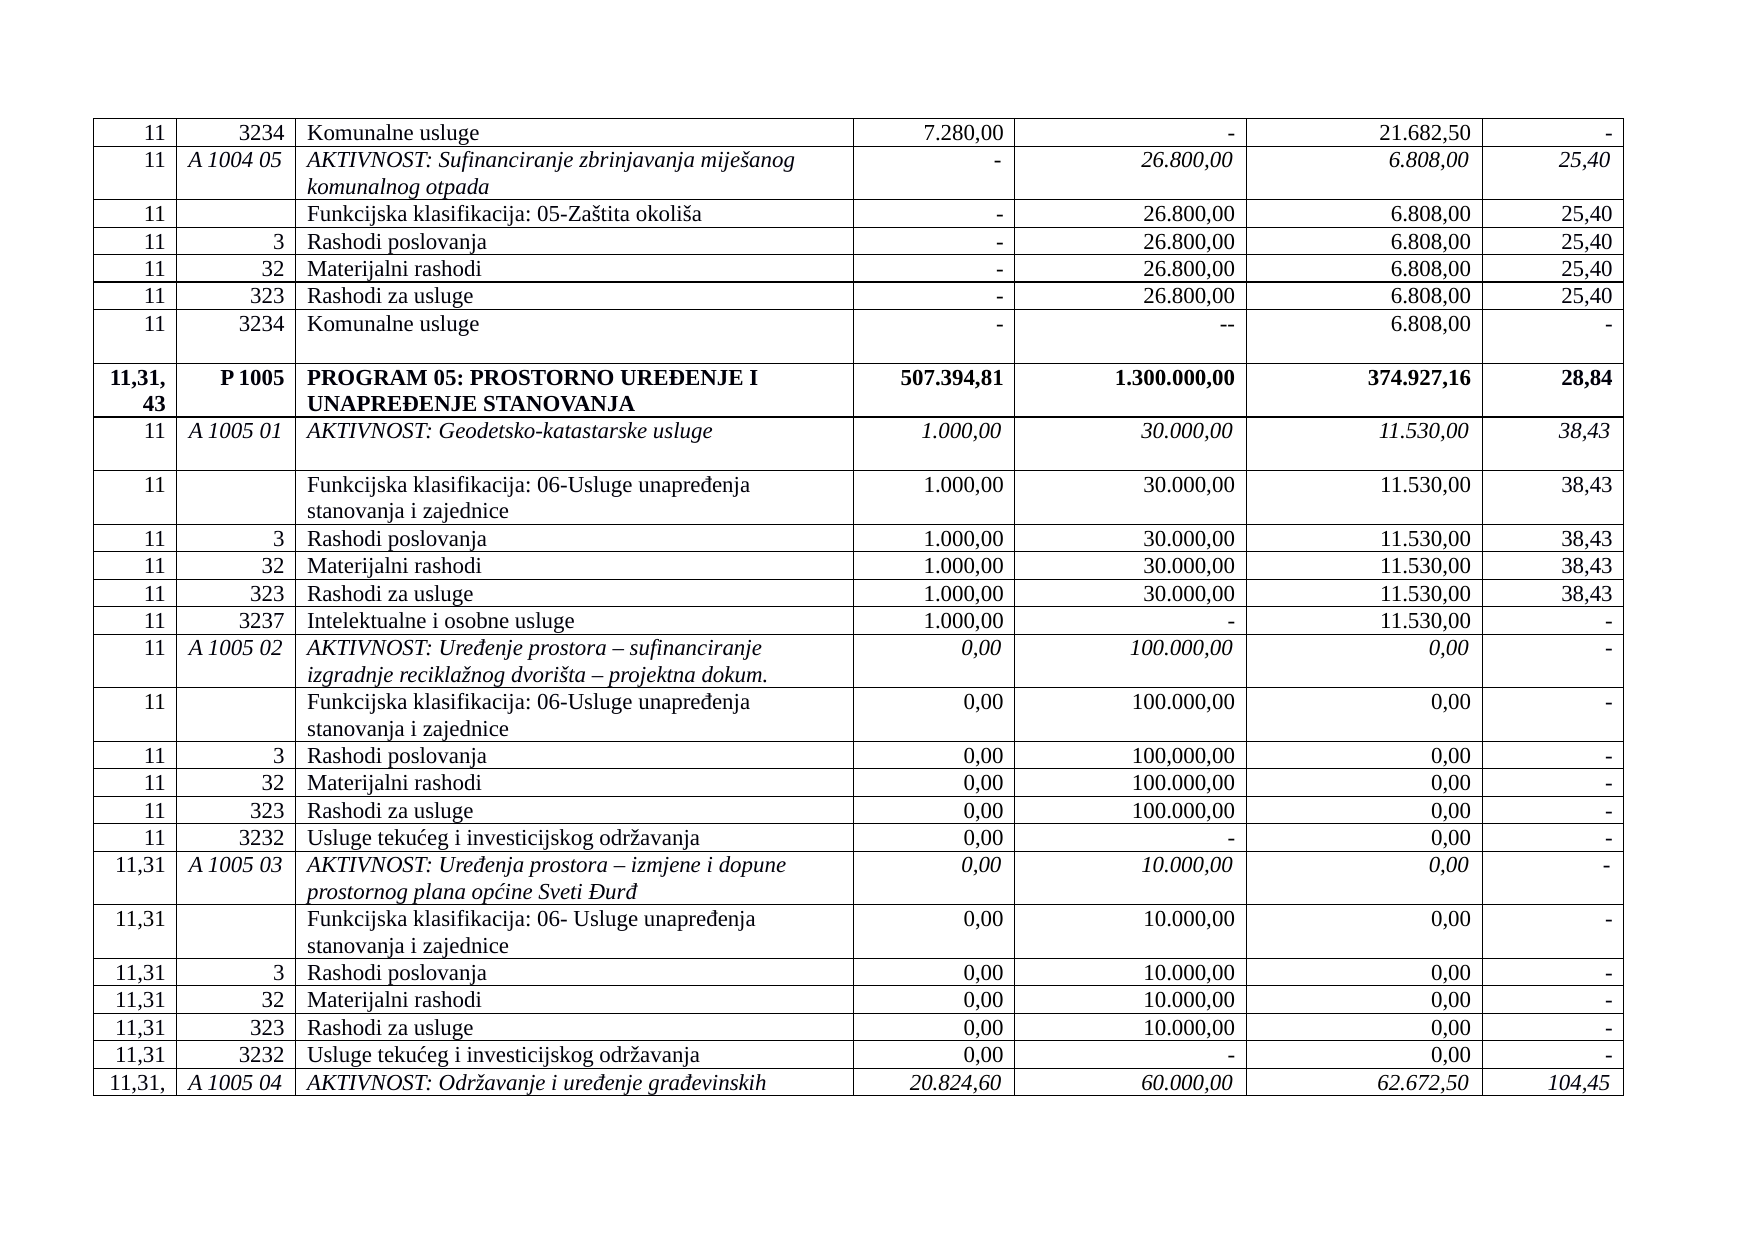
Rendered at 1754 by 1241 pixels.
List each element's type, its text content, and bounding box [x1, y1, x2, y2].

table_cell Rashodi za usluge [296, 797, 853, 823]
table_cell A 1004 05 [177, 147, 295, 199]
table_cell Usluge tekućeg i investicijskog održavanja [296, 1041, 853, 1068]
table_cell 11,31, [94, 1069, 176, 1095]
table_cell 104,45 [1483, 1069, 1623, 1095]
table_cell 1.000,00 [854, 607, 1014, 633]
table_cell 38,43 [1483, 552, 1623, 579]
table_cell 30.000,00 [1015, 552, 1246, 579]
table_cell 100,000,00 [1015, 742, 1246, 768]
table_cell 11 [94, 797, 176, 823]
table_cell 11 [94, 147, 176, 199]
table_cell A 1005 01 [177, 418, 295, 470]
table_cell - [1015, 824, 1246, 851]
table_cell - [1483, 119, 1623, 146]
table_cell - [1483, 852, 1623, 904]
table_cell 6.808,00 [1247, 228, 1482, 254]
table_cell 3 [177, 742, 295, 768]
table_cell - [1483, 607, 1623, 633]
table_cell 507.394,81 [854, 364, 1014, 416]
table_cell Funkcijska klasifikacija: 05-Zaštita okoliša [296, 200, 853, 227]
table_cell 11 [94, 824, 176, 851]
table_cell 26.800,00 [1015, 228, 1246, 254]
table_cell 11.530,00 [1247, 418, 1482, 470]
table_cell 30.000,00 [1015, 418, 1246, 470]
table_cell 3237 [177, 607, 295, 633]
table_cell 6.808,00 [1247, 255, 1482, 281]
table_cell 0,00 [1247, 986, 1482, 1013]
table_cell 6.808,00 [1247, 147, 1482, 199]
table_cell 11,31 [94, 852, 176, 904]
table_cell - [854, 310, 1014, 363]
table_cell 25,40 [1483, 200, 1623, 227]
table_cell 3 [177, 525, 295, 551]
table_cell 0,00 [854, 635, 1014, 687]
table_cell A 1005 03 [177, 852, 295, 904]
table_cell 323 [177, 797, 295, 823]
table_cell 0,00 [854, 1014, 1014, 1040]
table_cell - [854, 147, 1014, 199]
table_cell - [1015, 119, 1246, 146]
table_cell 0,00 [854, 959, 1014, 985]
table_cell 11 [94, 580, 176, 606]
table_cell 38,43 [1483, 471, 1623, 524]
table_cell 0,00 [854, 986, 1014, 1013]
table_cell 10.000,00 [1015, 986, 1246, 1013]
table_cell 1.000,00 [854, 525, 1014, 551]
table_cell 1.300.000,00 [1015, 364, 1246, 416]
table_cell 0,00 [1247, 797, 1482, 823]
table_cell 11 [94, 607, 176, 633]
table_cell 11 [94, 418, 176, 470]
table_cell 11,31 [94, 986, 176, 1013]
table_cell Intelektualne i osobne usluge [296, 607, 853, 633]
table_cell 30.000,00 [1015, 580, 1246, 606]
table_cell 7.280,00 [854, 119, 1014, 146]
table_cell 11 [94, 525, 176, 551]
table_cell - [854, 283, 1014, 309]
table_cell 100.000,00 [1015, 769, 1246, 796]
table_cell 30.000,00 [1015, 525, 1246, 551]
table_cell Funkcijska klasifikacija: 06-Usluge unapređenja stanovanja i zajednice [296, 471, 853, 524]
table_cell 11,31 [94, 1014, 176, 1040]
table_cell 0,00 [1247, 959, 1482, 985]
table_cell 11 [94, 471, 176, 524]
table_cell 11.530,00 [1247, 525, 1482, 551]
table_cell 0,00 [854, 1041, 1014, 1068]
table_cell - [1483, 824, 1623, 851]
table_cell 0,00 [854, 824, 1014, 851]
table_cell AKTIVNOST: Sufinanciranje zbrinjavanja miješanog komunalnog otpada [296, 147, 853, 199]
table_cell 0,00 [854, 797, 1014, 823]
table_cell 11 [94, 310, 176, 363]
table_cell 10.000,00 [1015, 959, 1246, 985]
table_cell Materijalni rashodi [296, 769, 853, 796]
table_cell 3234 [177, 310, 295, 363]
table_cell 26.800,00 [1015, 147, 1246, 199]
table_cell -- [1015, 310, 1246, 363]
table_cell - [1483, 688, 1623, 741]
table_cell 374.927,16 [1247, 364, 1482, 416]
table_cell 1.000,00 [854, 552, 1014, 579]
table_cell 32 [177, 986, 295, 1013]
table_cell 11,31 [94, 905, 176, 958]
table_cell 32 [177, 769, 295, 796]
table_cell 0,00 [1247, 742, 1482, 768]
table_cell - [854, 255, 1014, 281]
table_cell Materijalni rashodi [296, 255, 853, 281]
table_cell 11 [94, 228, 176, 254]
table_cell 323 [177, 580, 295, 606]
table_cell 11 [94, 283, 176, 309]
table_cell Rashodi poslovanja [296, 228, 853, 254]
table_cell 0,00 [854, 742, 1014, 768]
table_cell Materijalni rashodi [296, 552, 853, 579]
table_cell 26.800,00 [1015, 200, 1246, 227]
table_cell 11 [94, 255, 176, 281]
table_cell 10.000,00 [1015, 852, 1246, 904]
table_cell 3 [177, 959, 295, 985]
table_cell 11,31 [94, 959, 176, 985]
table_cell Rashodi za usluge [296, 283, 853, 309]
table_cell Usluge tekućeg i investicijskog održavanja [296, 824, 853, 851]
table_cell 25,40 [1483, 283, 1623, 309]
table_cell Rashodi za usluge [296, 580, 853, 606]
table_cell 30.000,00 [1015, 471, 1246, 524]
table_cell 20.824,60 [854, 1069, 1014, 1095]
table_cell 323 [177, 1014, 295, 1040]
table_cell [177, 688, 295, 741]
table_cell - [1483, 742, 1623, 768]
table_cell Komunalne usluge [296, 119, 853, 146]
table_cell - [1015, 1041, 1246, 1068]
table_cell 10.000,00 [1015, 905, 1246, 958]
table_cell - [1483, 959, 1623, 985]
table_cell 10.000,00 [1015, 1014, 1246, 1040]
table_cell AKTIVNOST: Održavanje i uređenje građevinskih [296, 1069, 853, 1095]
table_cell 0,00 [1247, 852, 1482, 904]
table_cell - [1483, 797, 1623, 823]
table_cell 25,40 [1483, 255, 1623, 281]
table_cell 11,31, 43 [94, 364, 176, 416]
table_cell 0,00 [1247, 688, 1482, 741]
table_cell 11.530,00 [1247, 580, 1482, 606]
table_cell 0,00 [1247, 905, 1482, 958]
table_cell 60.000,00 [1015, 1069, 1246, 1095]
table_cell A 1005 04 [177, 1069, 295, 1095]
table_cell 0,00 [1247, 769, 1482, 796]
table_cell [177, 471, 295, 524]
table_cell 0,00 [854, 769, 1014, 796]
table_cell 11 [94, 552, 176, 579]
table_cell P 1005 [177, 364, 295, 416]
table_cell AKTIVNOST: Uređenja prostora – izmjene i dopune prostornog plana općine Sveti Đurđ [296, 852, 853, 904]
table_cell 0,00 [1247, 1041, 1482, 1068]
table_cell [177, 200, 295, 227]
table_cell 26.800,00 [1015, 255, 1246, 281]
table_cell - [854, 200, 1014, 227]
table_cell 3232 [177, 1041, 295, 1068]
table_cell A 1005 02 [177, 635, 295, 687]
table_cell 3 [177, 228, 295, 254]
table_cell 100.000,00 [1015, 688, 1246, 741]
table_cell Komunalne usluge [296, 310, 853, 363]
table_cell 3234 [177, 119, 295, 146]
table_cell AKTIVNOST: Uređenje prostora – sufinanciranje izgradnje reciklažnog dvorišta – projektna dokum. [296, 635, 853, 687]
table_cell 21.682,50 [1247, 119, 1482, 146]
table_cell 1.000,00 [854, 471, 1014, 524]
table_cell Funkcijska klasifikacija: 06-Usluge unapređenja stanovanja i zajednice [296, 688, 853, 741]
table_cell 0,00 [1247, 1014, 1482, 1040]
table_cell AKTIVNOST: Geodetsko-katastarske usluge [296, 418, 853, 470]
table_cell 11,31 [94, 1041, 176, 1068]
table_cell 6.808,00 [1247, 283, 1482, 309]
table_cell 1.000,00 [854, 580, 1014, 606]
table_cell Rashodi za usluge [296, 1014, 853, 1040]
table_cell 32 [177, 552, 295, 579]
table_cell 323 [177, 283, 295, 309]
table_cell 11 [94, 200, 176, 227]
table_cell 0,00 [854, 688, 1014, 741]
table_cell 6.808,00 [1247, 200, 1482, 227]
table_cell 0,00 [854, 905, 1014, 958]
table_cell Funkcijska klasifikacija: 06- Usluge unapređenja stanovanja i zajednice [296, 905, 853, 958]
table_cell - [854, 228, 1014, 254]
table_cell 11 [94, 769, 176, 796]
table_cell - [1483, 1014, 1623, 1040]
table_cell 11 [94, 635, 176, 687]
table_cell 28,84 [1483, 364, 1623, 416]
table_cell 11 [94, 119, 176, 146]
table_cell 0,00 [854, 852, 1014, 904]
table_cell Rashodi poslovanja [296, 525, 853, 551]
table_cell 100.000,00 [1015, 797, 1246, 823]
table_cell - [1015, 607, 1246, 633]
table_cell [177, 905, 295, 958]
table_cell - [1483, 310, 1623, 363]
table_cell Materijalni rashodi [296, 986, 853, 1013]
table_cell - [1483, 1041, 1623, 1068]
table_cell - [1483, 905, 1623, 958]
table_cell 11 [94, 688, 176, 741]
table_cell - [1483, 986, 1623, 1013]
table_cell 62.672,50 [1247, 1069, 1482, 1095]
table_cell - [1483, 769, 1623, 796]
table_cell 38,43 [1483, 418, 1623, 470]
table_cell 11 [94, 742, 176, 768]
table_cell 38,43 [1483, 525, 1623, 551]
table_cell 11.530,00 [1247, 552, 1482, 579]
table_cell 6.808,00 [1247, 310, 1482, 363]
table_cell 1.000,00 [854, 418, 1014, 470]
table_cell 32 [177, 255, 295, 281]
table_cell 11.530,00 [1247, 471, 1482, 524]
table_cell 38,43 [1483, 580, 1623, 606]
table_cell 25,40 [1483, 147, 1623, 199]
table_cell 25,40 [1483, 228, 1623, 254]
table_cell - [1483, 635, 1623, 687]
table_cell Rashodi poslovanja [296, 742, 853, 768]
table_cell PROGRAM 05: PROSTORNO UREĐENJE I UNAPREĐENJE STANOVANJA [296, 364, 853, 416]
table_cell 100.000,00 [1015, 635, 1246, 687]
table_cell Rashodi poslovanja [296, 959, 853, 985]
table_cell 3232 [177, 824, 295, 851]
table_cell 26.800,00 [1015, 283, 1246, 309]
table_cell 0,00 [1247, 635, 1482, 687]
table_cell 11.530,00 [1247, 607, 1482, 633]
table_cell 0,00 [1247, 824, 1482, 851]
